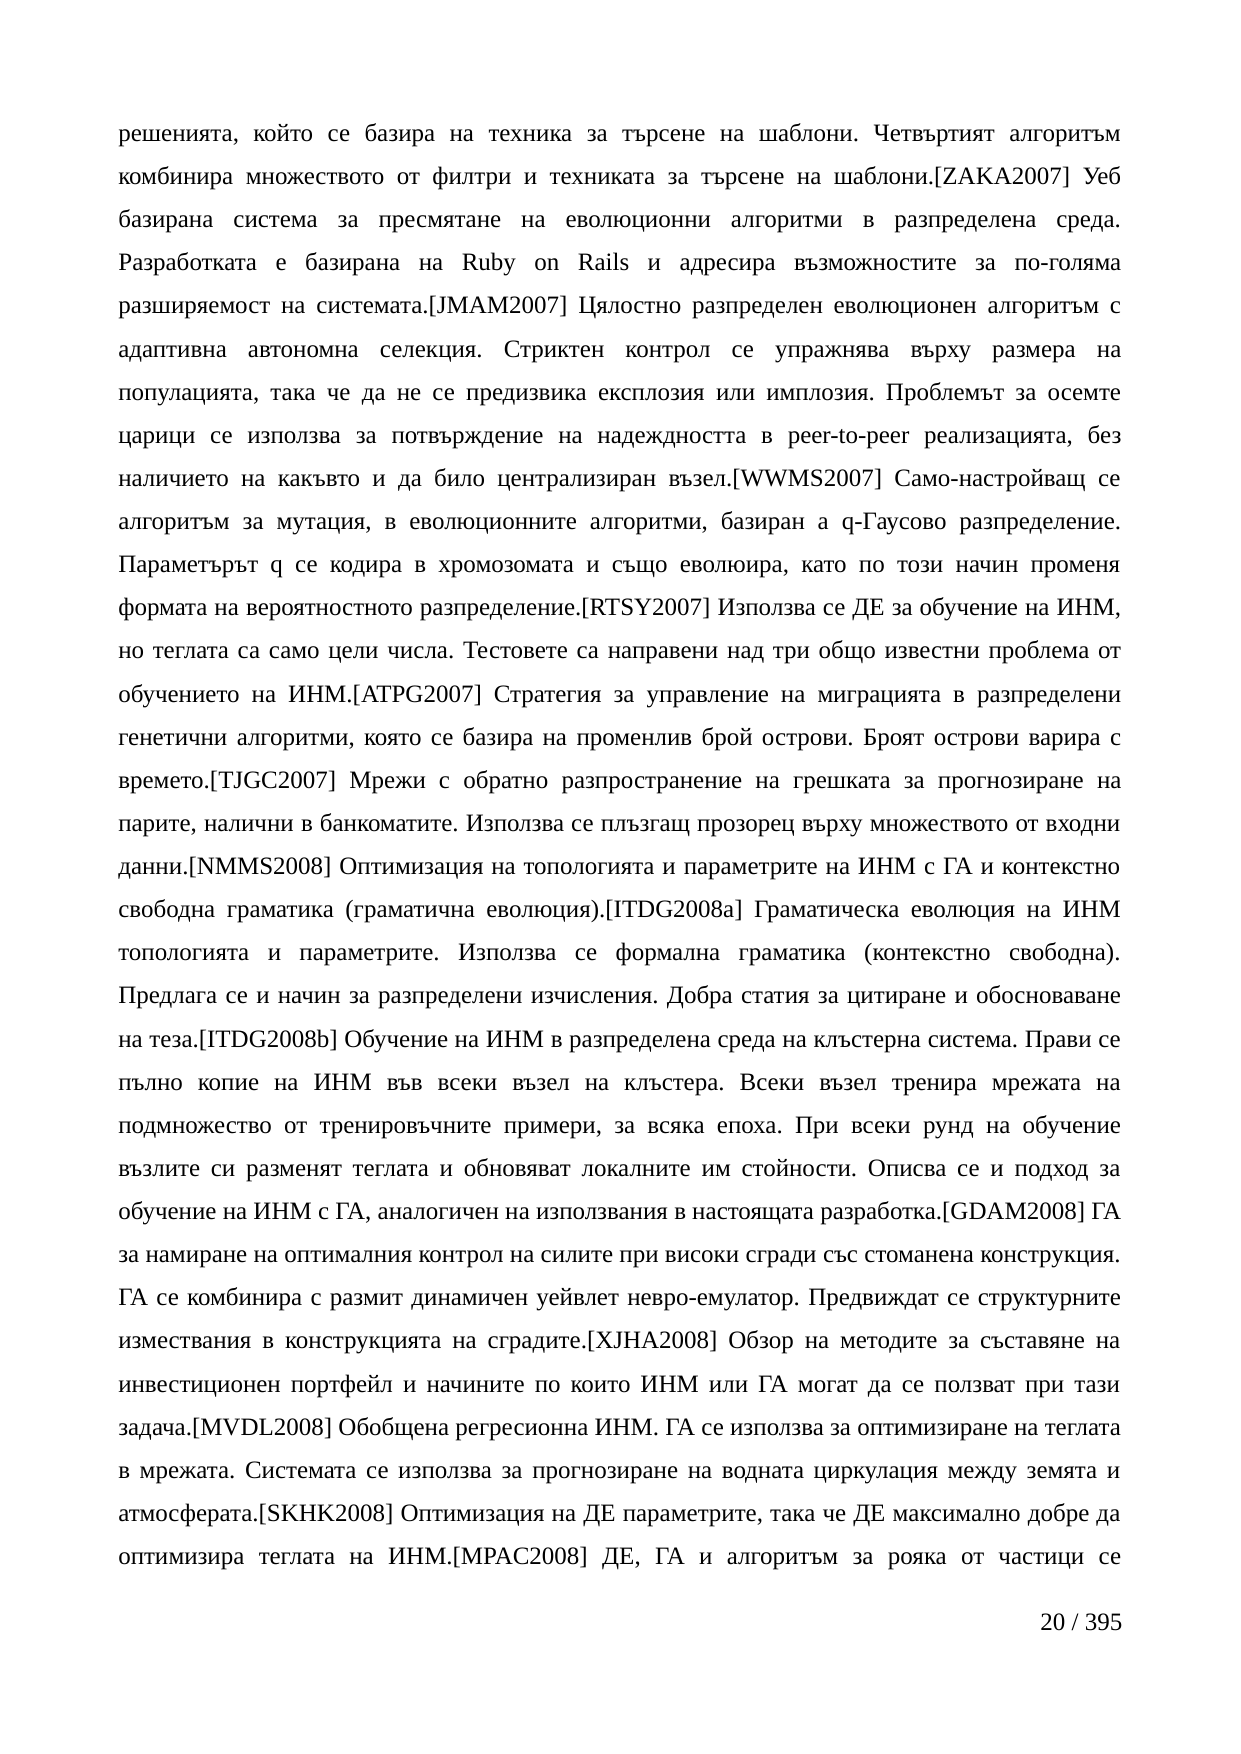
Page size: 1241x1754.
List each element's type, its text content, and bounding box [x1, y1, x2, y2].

text решенията, който се базира на техника за търсене на шаблони. Четвъртият алгоритъм комбинира множеството от филтри и техниката за търсене на шаблони.[ZAKA2007] Уеб базирана система за пресмятане на еволюционни алгоритми в разпределена среда. Разработката е базирана на Ruby on Rails и адресира възможностите за по-голяма разширяемост на системата.[JMAM2007] Цялостно разпределен еволюционен алгоритъм с адаптивна автономна селекция. Стриктен контрол се упражнява върху размера на популацията, така че да не се предизвика експлозия или имплозия. Проблемът за осемте царици се използва за потвърждение на надеждността в peer-to-peer реализацията, без наличието на какъвто и да било централизиран възел.[WWMS2007] Само-настройващ се алгоритъм за мутация, в еволюционните алгоритми, базиран а q-Гаусово разпределение. Параметърът q се кодира в хромозомата и също еволюира, като по този начин променя формата на вероятностното разпределение.[RTSY2007] Използва се ДЕ за обучение на ИНМ, но теглата са само цели числа. Тестовете са направени над три общо известни проблема от обучението на ИНМ.[ATPG2007] Стратегия за управление на миграцията в разпределени генетични алгоритми, която се базира на променлив брой острови. Броят острови варира с времето.[TJGC2007] Мрежи с обратно разпространение на грешката за прогнозиране на парите, налични в банкоматите. Използва се плъзгащ прозорец върху множеството от входни данни.[NMMS2008] Оптимизация на топологията и параметрите на ИНМ с ГА и контекстно свободна граматика (граматична еволюция).[ITDG2008a] Граматическа еволюция на ИНМ топологията и параметрите. Използва се формална граматика (контекстно свободна). Предлага се и начин за разпределени изчисления. Добра статия за цитиране и обосноваване на теза.[ITDG2008b] Обучение на ИНМ в разпределена среда на клъстерна система. Прави се пълно копие на ИНМ във всеки възел на клъстера. Всеки възел тренира мрежата на подмножество от тренировъчните примери, за всяка епоха. При всеки рунд на обучение възлите си разменят теглата и обновяват локалните им стойности. Описва се и подход за обучение на ИНМ с ГА, аналогичен на използвания в настоящата разработка.[GDAM2008] ГА за намиране на оптималния контрол на силите при високи сгради със стоманена конструкция. ГА се комбинира с размит динамичен уейвлет невро-емулатор. Предвиждат се структурните измествания в конструкцията на сградите.[XJHA2008] Обзор на методите за съставяне на инвестиционен портфейл и начините по които ИНМ или ГА могат да се ползват при тази задача.[MVDL2008] Обобщена регресионна ИНМ. ГА се използва за оптимизиране на теглата в мрежата. Системата се използва за прогнозиране на водната циркулация между земята и атмосферата.[SKHK2008] Оптимизация на ДЕ параметрите, така че ДЕ максимално добре да оптимизира теглата на ИНМ.[MPAC2008] ДЕ, ГА и алгоритъм за рояка от частици се [118, 118, 1122, 1570]
